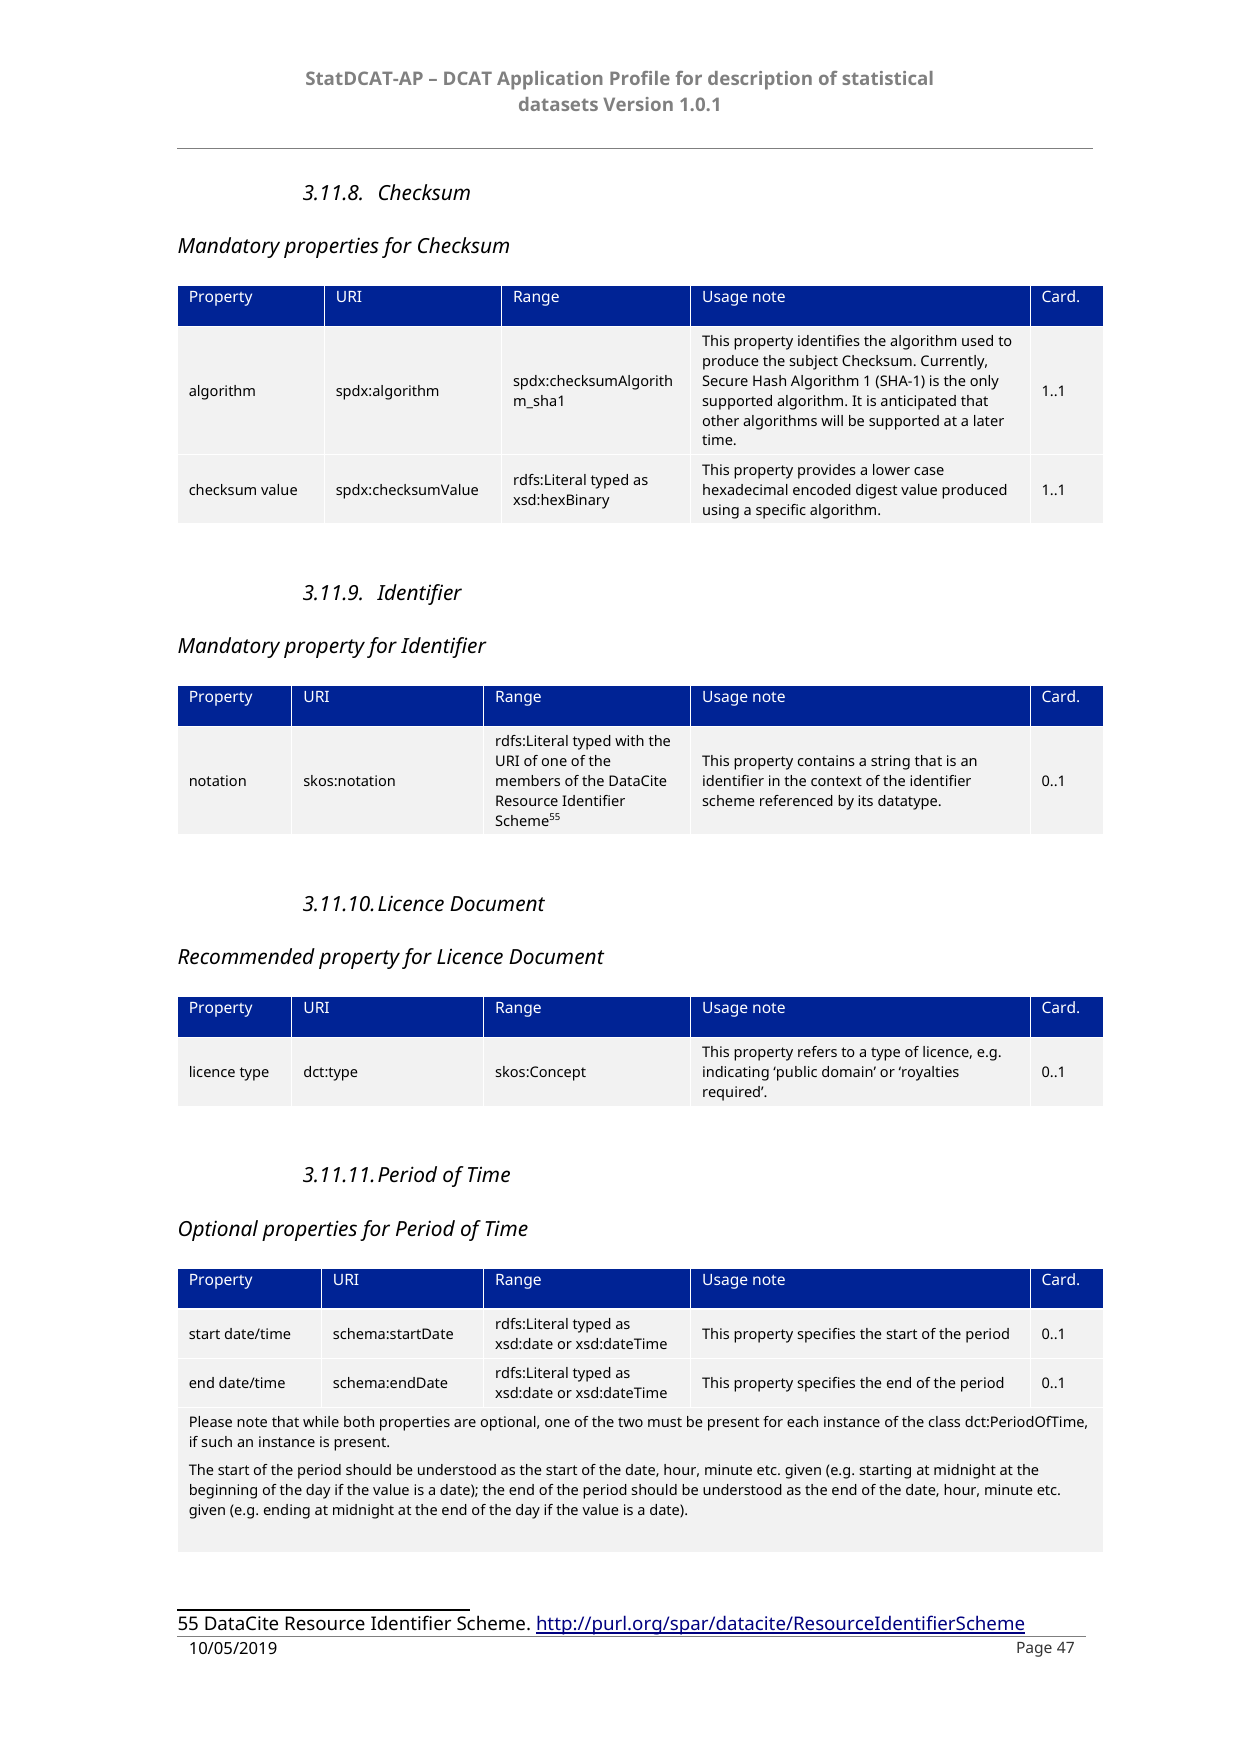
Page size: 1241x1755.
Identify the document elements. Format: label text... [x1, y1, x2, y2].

text Recommended property for Licence Document [177, 942, 1063, 971]
table_header Range [484, 997, 690, 1037]
subtitle Period of Time [302, 1161, 1063, 1189]
subtitle Checksum [302, 178, 1063, 206]
table_cell schema:startDate [322, 1310, 483, 1358]
table_header Card. [1031, 286, 1103, 326]
table_cell 0..1 [1031, 1038, 1103, 1106]
table_cell schema:endDate [322, 1359, 483, 1407]
table_cell 1..1 [1031, 455, 1103, 523]
table_header Usage note [691, 286, 1030, 326]
table_cell spdx:algorithm [325, 327, 501, 454]
subtitle Licence Document [302, 889, 1063, 917]
table_header Property [178, 686, 291, 726]
table_cell 1..1 [1031, 327, 1103, 454]
table_cell rdfs:Literal typed as xsd:date or xsd:dateTime [484, 1310, 690, 1358]
table_header Property [178, 997, 291, 1037]
table_cell This property specifies the start of the period [691, 1310, 1030, 1358]
table_cell algorithm [178, 327, 324, 454]
table_header URI [322, 1269, 483, 1308]
table_cell rdfs:Literal typed as xsd:hexBinary [502, 455, 690, 523]
table_cell Please note that while both properties are optional, one of the two must be present for each instance of the class dct:PeriodOfTime, if such an instance is present. The start of the period should be understood as the start of the date, hour, minute etc. given (e.g. starting at midnight at the beginning of the day if the value is a date); the end of the period should be understood as the end of the date, hour, minute etc. given (e.g. ending at midnight at the end of the day if the value is a date). [178, 1408, 1103, 1552]
table_cell dct:type [292, 1038, 483, 1106]
table_header Range [484, 1269, 690, 1308]
table_header URI [292, 686, 483, 726]
table_header Range [502, 286, 690, 326]
table_cell 0..1 [1031, 1359, 1103, 1407]
table_cell spdx:checksumAlgorithm_sha1 [502, 327, 690, 454]
table_cell start date/time [178, 1310, 321, 1358]
table_cell skos:notation [292, 727, 483, 834]
text Mandatory property for Identifier [177, 631, 1063, 660]
table_cell This property identifies the algorithm used to produce the subject Checksum. Currently, Secure Hash Algorithm 1 (SHA-1) is the only supported algorithm. It is anticipated that other algorithms will be supported at a later time. [691, 327, 1030, 454]
table_header Property [178, 1269, 321, 1308]
table_cell This property provides a lower case hexadecimal encoded digest value produced using a specific algorithm. [691, 455, 1030, 523]
table_header Card. [1031, 686, 1103, 726]
table_cell rdfs:Literal typed as xsd:date or xsd:dateTime [484, 1359, 690, 1407]
table_header Usage note [691, 686, 1030, 726]
table_cell This property specifies the end of the period [691, 1359, 1030, 1407]
table_cell end date/time [178, 1359, 321, 1407]
table_cell notation [178, 727, 291, 834]
table_header URI [292, 997, 483, 1037]
text Optional properties for Period of Time [177, 1214, 1063, 1242]
table_cell spdx:checksumValue [325, 455, 501, 523]
table_header URI [325, 286, 501, 326]
table_cell licence type [178, 1038, 291, 1106]
table_header Property [178, 286, 324, 326]
table_header Range [484, 686, 690, 726]
text Mandatory properties for Checksum [177, 231, 1063, 259]
table_cell 0..1 [1031, 727, 1103, 834]
table_cell This property refers to a type of licence, e.g. indicating ‘public domain’ or ‘royalties required’. [691, 1038, 1030, 1106]
table_cell rdfs:Literal typed with the URI of one of the members of the DataCite Resource Identifier Scheme [484, 727, 690, 834]
table_header Card. [1031, 997, 1103, 1037]
table_header Usage note [691, 1269, 1030, 1308]
table_cell This property contains a string that is an identifier in the context of the identifier scheme referenced by its datatype. [691, 727, 1030, 834]
subtitle Identifier [302, 578, 1063, 606]
table_cell checksum value [178, 455, 324, 523]
table_cell skos:Concept [484, 1038, 690, 1106]
table_header Card. [1031, 1269, 1103, 1308]
table_cell 0..1 [1031, 1310, 1103, 1358]
table_header Usage note [691, 997, 1030, 1037]
